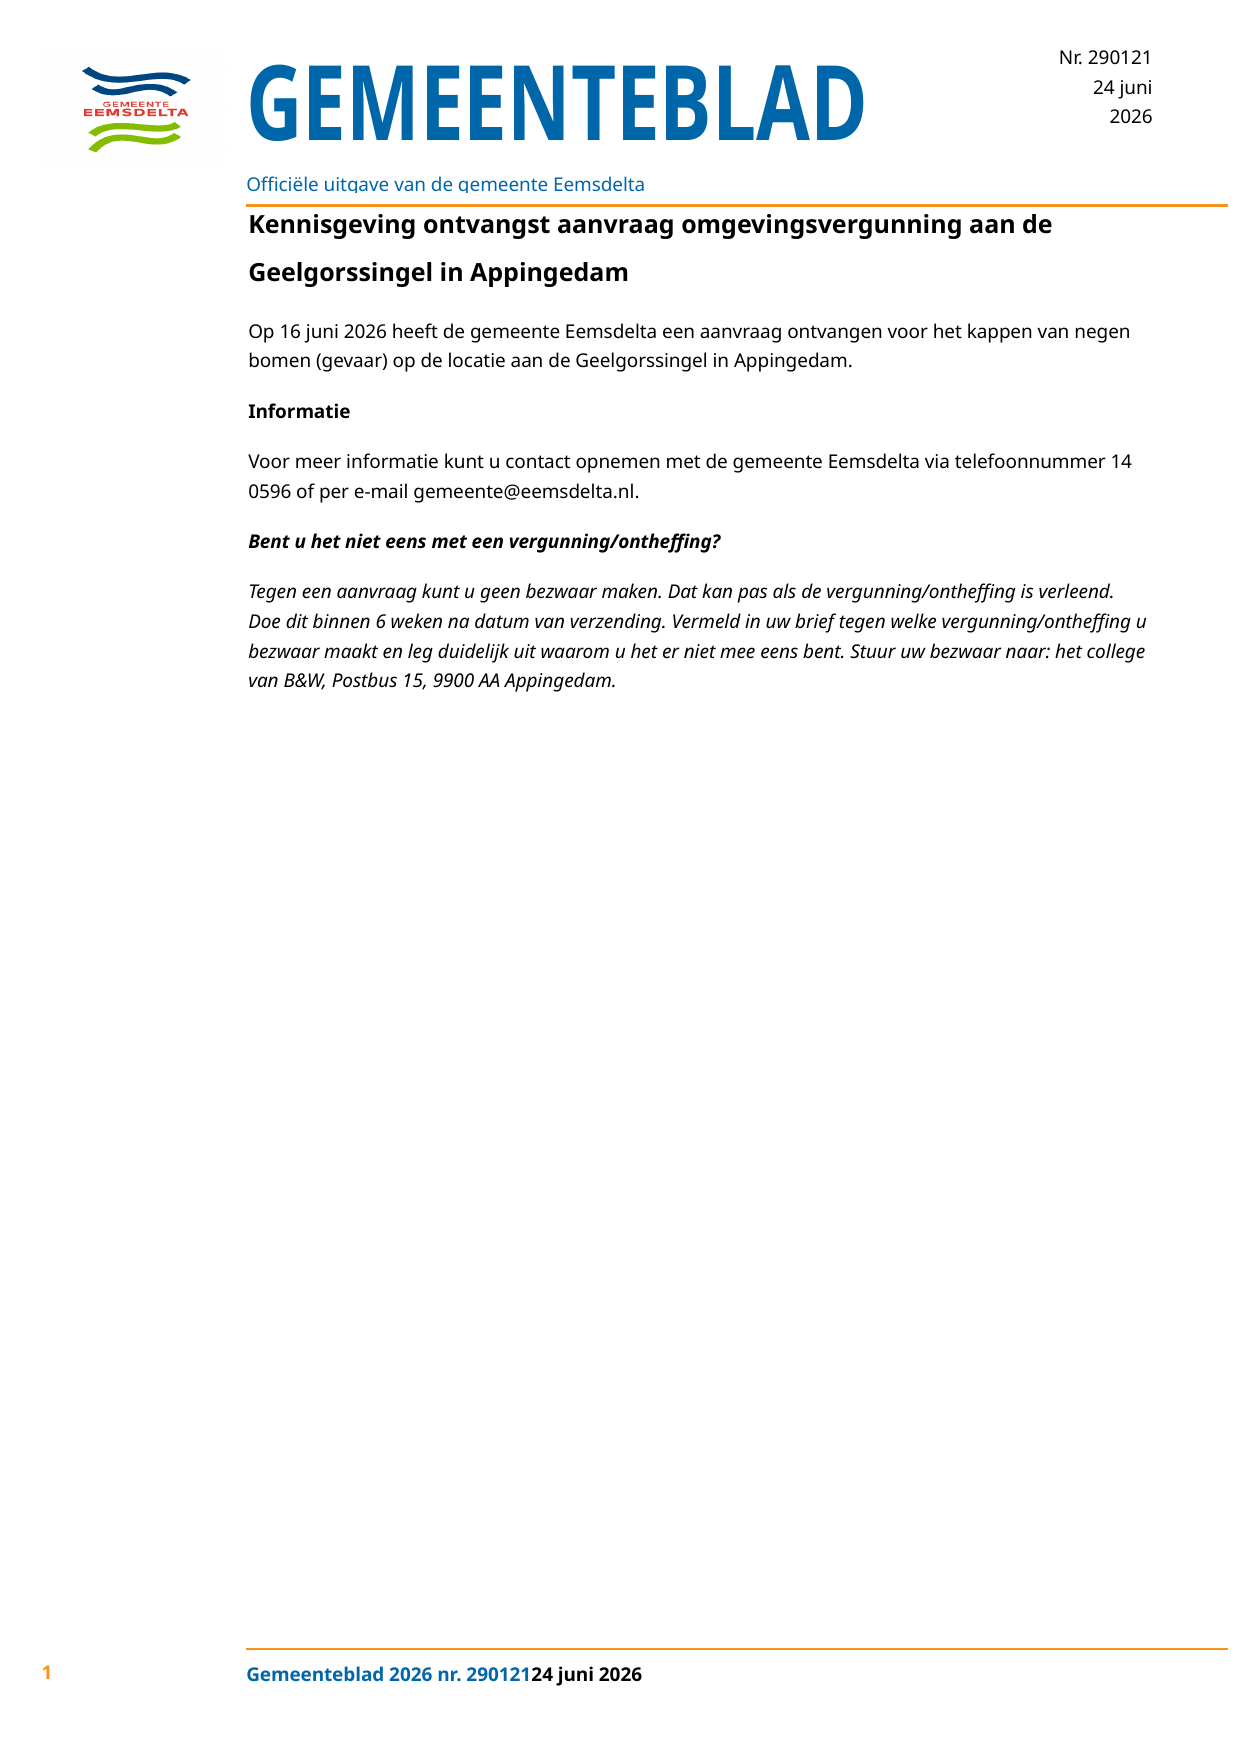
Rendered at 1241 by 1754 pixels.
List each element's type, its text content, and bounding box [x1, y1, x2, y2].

text Op 16 juni 2026 heeft de gemeente Eemsdelta een aanvraag ontvangen voor het kappen van negen bomen (gevaar) op de locatie aan de Geelgorssingel in Appingedam. [248, 318, 1152, 373]
text Kennisgeving ontvangst aanvraag omgevingsvergunning aan de Geelgorssingel in Appingedam [248, 207, 1152, 288]
text Bent u het niet eens met een vergunning/ontheffing? [248, 528, 1152, 554]
text Informatie [248, 398, 1152, 424]
text Tegen een aanvraag kunt u geen bezwaar maken. Dat kan pas als de vergunning/ontheffing is verleend. Doe dit binnen 6 weken na datum van verzending. Vermeld in uw brief tegen welke vergunning/ontheffing u bezwaar maakt en leg duidelijk uit waarom u het er niet mee eens bent. Stuur uw bezwaar naar: het college van B&W, Postbus 15, 9900 AA Appingedam. [248, 579, 1152, 693]
picture [41, 47, 231, 172]
text Voor meer informatie kunt u contact opnemen met de gemeente Eemsdelta via telefoonnummer 14 0596 of per e-mail gemeente@eemsdelta.nl. [248, 448, 1152, 504]
